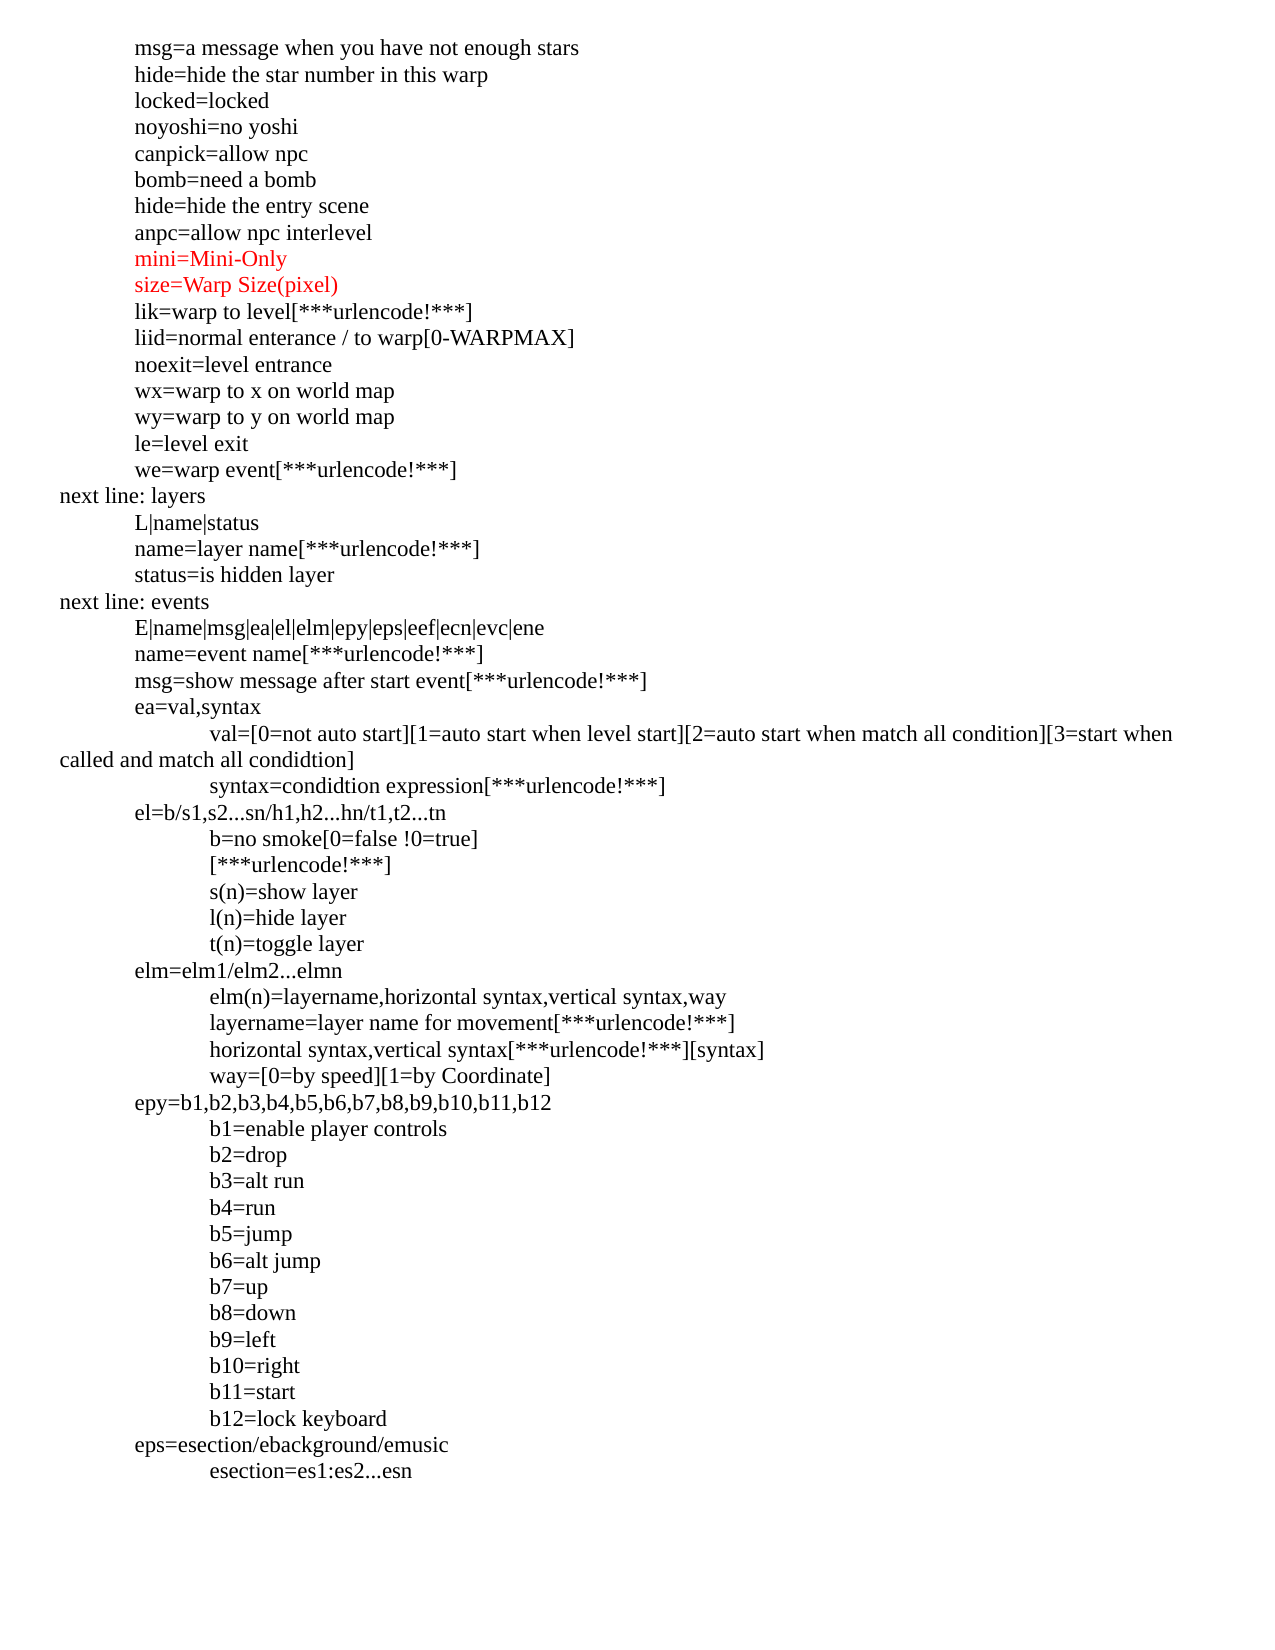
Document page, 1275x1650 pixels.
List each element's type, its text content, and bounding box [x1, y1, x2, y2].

text le=level exit [59, 430, 1234, 456]
text status=is hidden layer [59, 561, 1234, 588]
text b9=left [59, 1326, 1234, 1352]
text b12=lock keyboard [59, 1405, 1234, 1431]
text hide=hide the entry scene [59, 192, 1234, 219]
text l(n)=hide layer [59, 904, 1234, 930]
text next line: layers [59, 482, 1234, 509]
text mini=Mini-Only [59, 245, 1234, 272]
text elm(n)=layername,horizontal syntax,vertical syntax,way [59, 983, 1234, 1009]
text b2=drop [59, 1141, 1234, 1168]
text horizontal syntax,vertical syntax[***urlencode!***][syntax] [59, 1036, 1234, 1062]
text msg=show message after start event[***urlencode!***] [59, 667, 1234, 693]
text way=[0=by speed][1=by Coordinate] [59, 1062, 1234, 1088]
text b10=right [59, 1352, 1234, 1378]
text b11=start [59, 1378, 1234, 1405]
text b=no smoke[0=false !0=true] [59, 825, 1234, 851]
text b1=enable player controls [59, 1115, 1234, 1141]
text msg=a message when you have not enough stars [59, 34, 1234, 61]
text esection=es1:es2...esn [59, 1457, 1234, 1484]
text hide=hide the star number in this warp [59, 61, 1234, 87]
text b3=alt run [59, 1168, 1234, 1194]
text liid=normal enterance / to warp[0-WARPMAX] [59, 324, 1234, 351]
text epy=b1,b2,b3,b4,b5,b6,b7,b8,b9,b10,b11,b12 [59, 1088, 1234, 1115]
text size=Warp Size(pixel) [59, 272, 1234, 298]
text L|name|status [59, 509, 1234, 535]
text E|name|msg|ea|el|elm|epy|eps|eef|ecn|evc|ene [59, 614, 1234, 641]
text [***urlencode!***] [59, 851, 1234, 878]
text b7=up [59, 1273, 1234, 1299]
text name=layer name[***urlencode!***] [59, 535, 1234, 561]
text wy=warp to y on world map [59, 403, 1234, 430]
text t(n)=toggle layer [59, 930, 1234, 957]
text el=b/s1,s2...sn/h1,h2...hn/t1,t2...tn [59, 799, 1234, 825]
text lik=warp to level[***urlencode!***] [59, 298, 1234, 324]
text ea=val,syntax [59, 693, 1234, 719]
text val=[0=not auto start][1=auto start when level start][2=auto start when match all condition][3=start when called and match all condidtion] [59, 719, 1234, 772]
text name=event name[***urlencode!***] [59, 641, 1234, 667]
text bomb=need a bomb [59, 166, 1234, 192]
text elm=elm1/elm2...elmn [59, 957, 1234, 983]
text we=warp event[***urlencode!***] [59, 456, 1234, 482]
text syntax=condidtion expression[***urlencode!***] [59, 772, 1234, 799]
text s(n)=show layer [59, 878, 1234, 904]
text layername=layer name for movement[***urlencode!***] [59, 1009, 1234, 1036]
text wx=warp to x on world map [59, 377, 1234, 403]
text b8=down [59, 1299, 1234, 1326]
text canpick=allow npc [59, 140, 1234, 166]
text next line: events [59, 588, 1234, 614]
text locked=locked [59, 87, 1234, 113]
text noexit=level entrance [59, 351, 1234, 377]
text noyoshi=no yoshi [59, 113, 1234, 140]
text b6=alt jump [59, 1247, 1234, 1273]
text b5=jump [59, 1220, 1234, 1247]
text anpc=allow npc interlevel [59, 219, 1234, 245]
text b4=run [59, 1194, 1234, 1220]
text eps=esection/ebackground/emusic [59, 1431, 1234, 1457]
